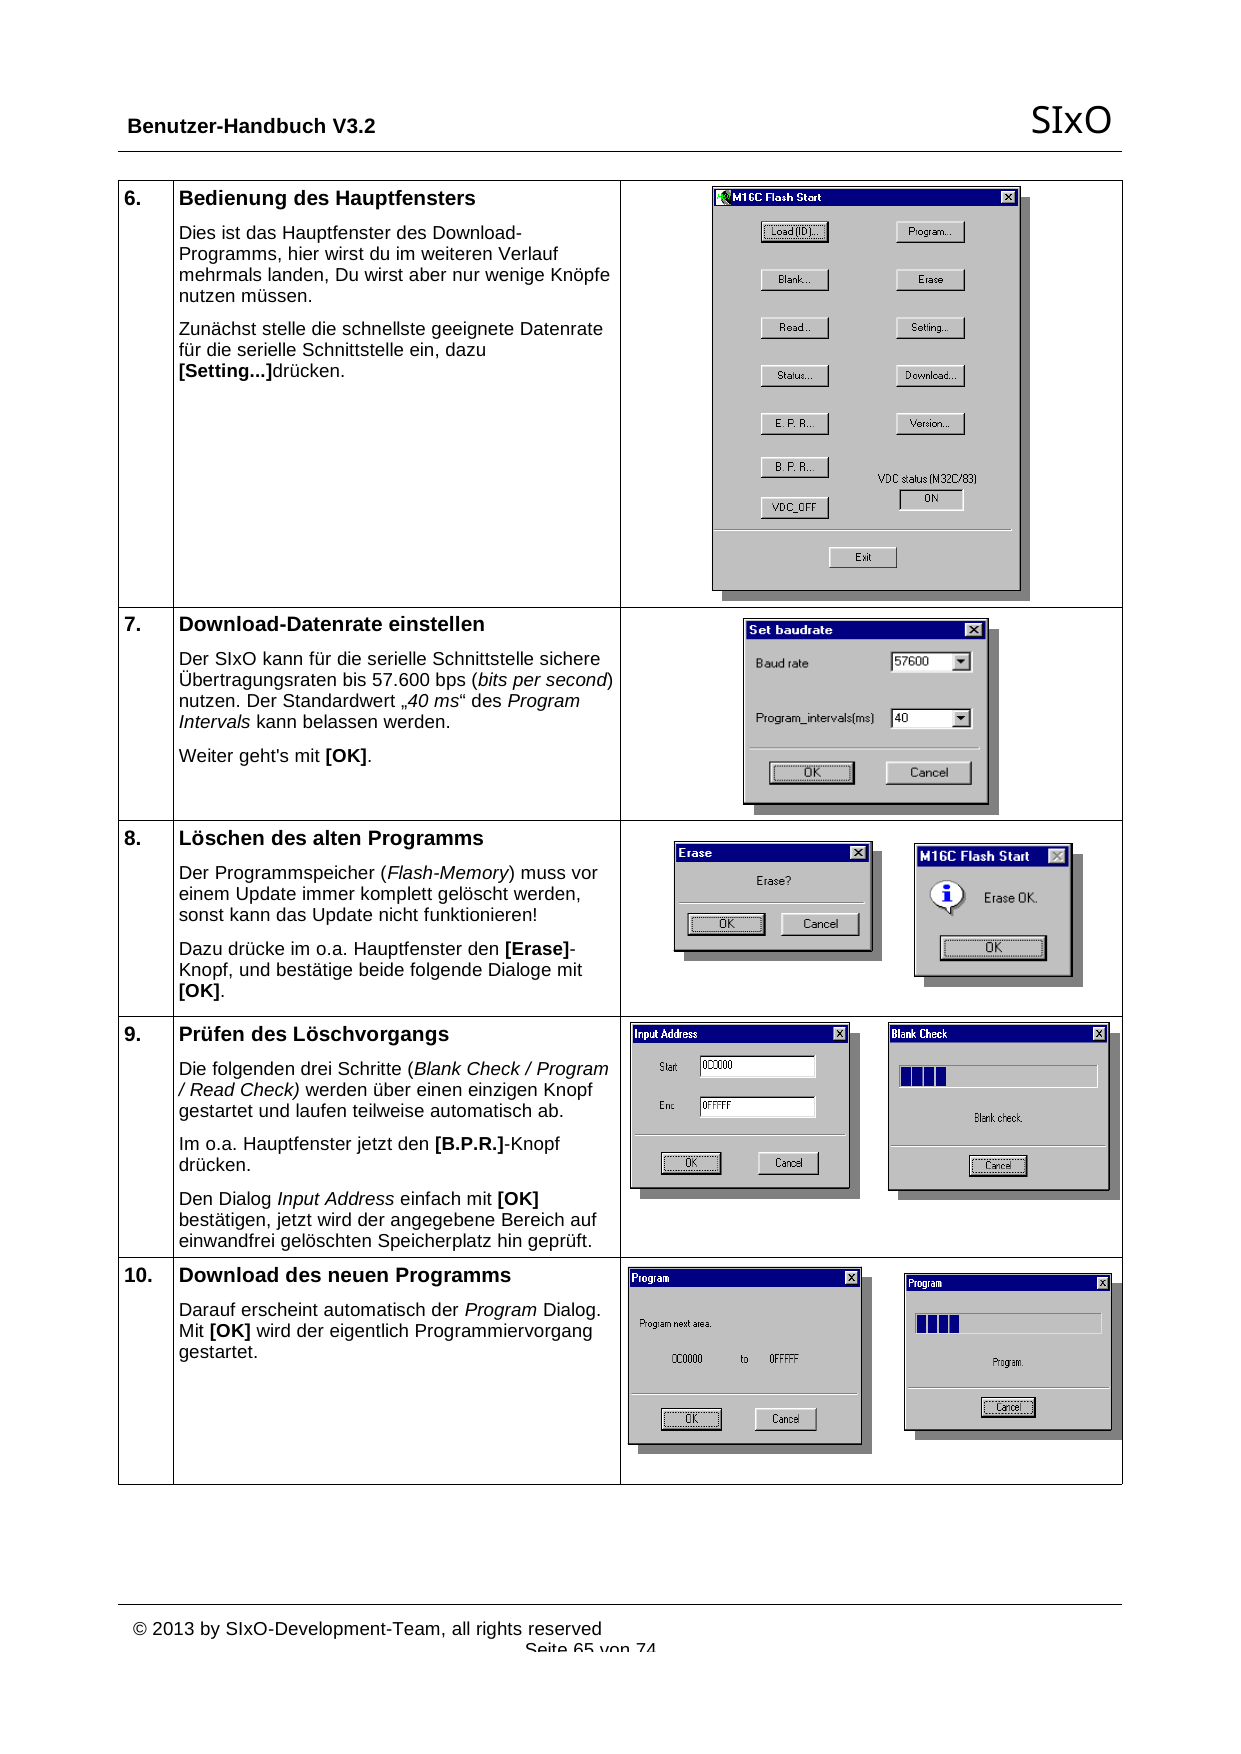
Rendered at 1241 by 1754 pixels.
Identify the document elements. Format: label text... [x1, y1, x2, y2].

picture [744, 619, 988, 804]
table_cell [621, 608, 1122, 820]
table_cell 6. [119, 181, 173, 607]
table_cell 9. [119, 1017, 173, 1257]
table_cell 8. [119, 821, 173, 1016]
picture [631, 1023, 849, 1188]
table_cell Löschen des alten Programms Der Programmspeicher (Flash-Memory) muss vor einem Update immer komplett gelöscht werden, sonst kann das Update nicht funktionieren! Dazu drücke im o.a. Hauptfenster den [Erase]-Knopf, und bestätige beide folgende Dialoge mit [OK]. [174, 821, 620, 1016]
table_cell [621, 1017, 1122, 1257]
table_cell Prüfen des Löschvorgangs Die folgenden drei Schritte (Blank Check / Program / Read Check) werden über einen einzigen Knopf gestartet und laufen teilweise automatisch ab. Im o.a. Hauptfenster jetzt den [B.P.R.]-Knopf drücken. Den Dialog Input Address einfach mit [OK] bestätigen, jetzt wird der angegebene Bereich auf einwandfrei gelöschten Speicherplatz hin geprüft. [174, 1017, 620, 1257]
picture [915, 844, 1072, 976]
picture [629, 1268, 861, 1444]
table_cell [621, 844, 1122, 1016]
picture [905, 1274, 1111, 1430]
table_cell [621, 821, 1122, 843]
table_cell 10. [119, 1258, 173, 1484]
picture [713, 187, 1020, 590]
table_cell [621, 1258, 1122, 1484]
picture [889, 1023, 1109, 1190]
table_cell Download des neuen Programms Darauf erscheint automatisch der Program Dialog. Mit [OK] wird der eigentlich Programmiervorgang gestartet. [174, 1258, 620, 1484]
table_cell [621, 181, 1122, 607]
table_cell Bedienung des Hauptfensters Dies ist das Hauptfenster des Download-Programms, hier wirst du im weiteren Verlauf mehrmals landen, Du wirst aber nur wenige Knöpfe nutzen müssen. Zunächst stelle die schnellste geeignete Datenrate für die serielle Schnittstelle ein, dazu [Setting...]drücken. [174, 181, 620, 607]
table_cell 7. [119, 608, 173, 820]
picture [675, 842, 872, 951]
table_cell Download-Datenrate einstellen Der SIxO kann für die serielle Schnittstelle sichere Übertragungsraten bis 57.600 bps (bits per second) nutzen. Der Standardwert „40 ms“ des Program Intervals kann belassen werden. Weiter geht's mit [OK]. [174, 608, 620, 820]
